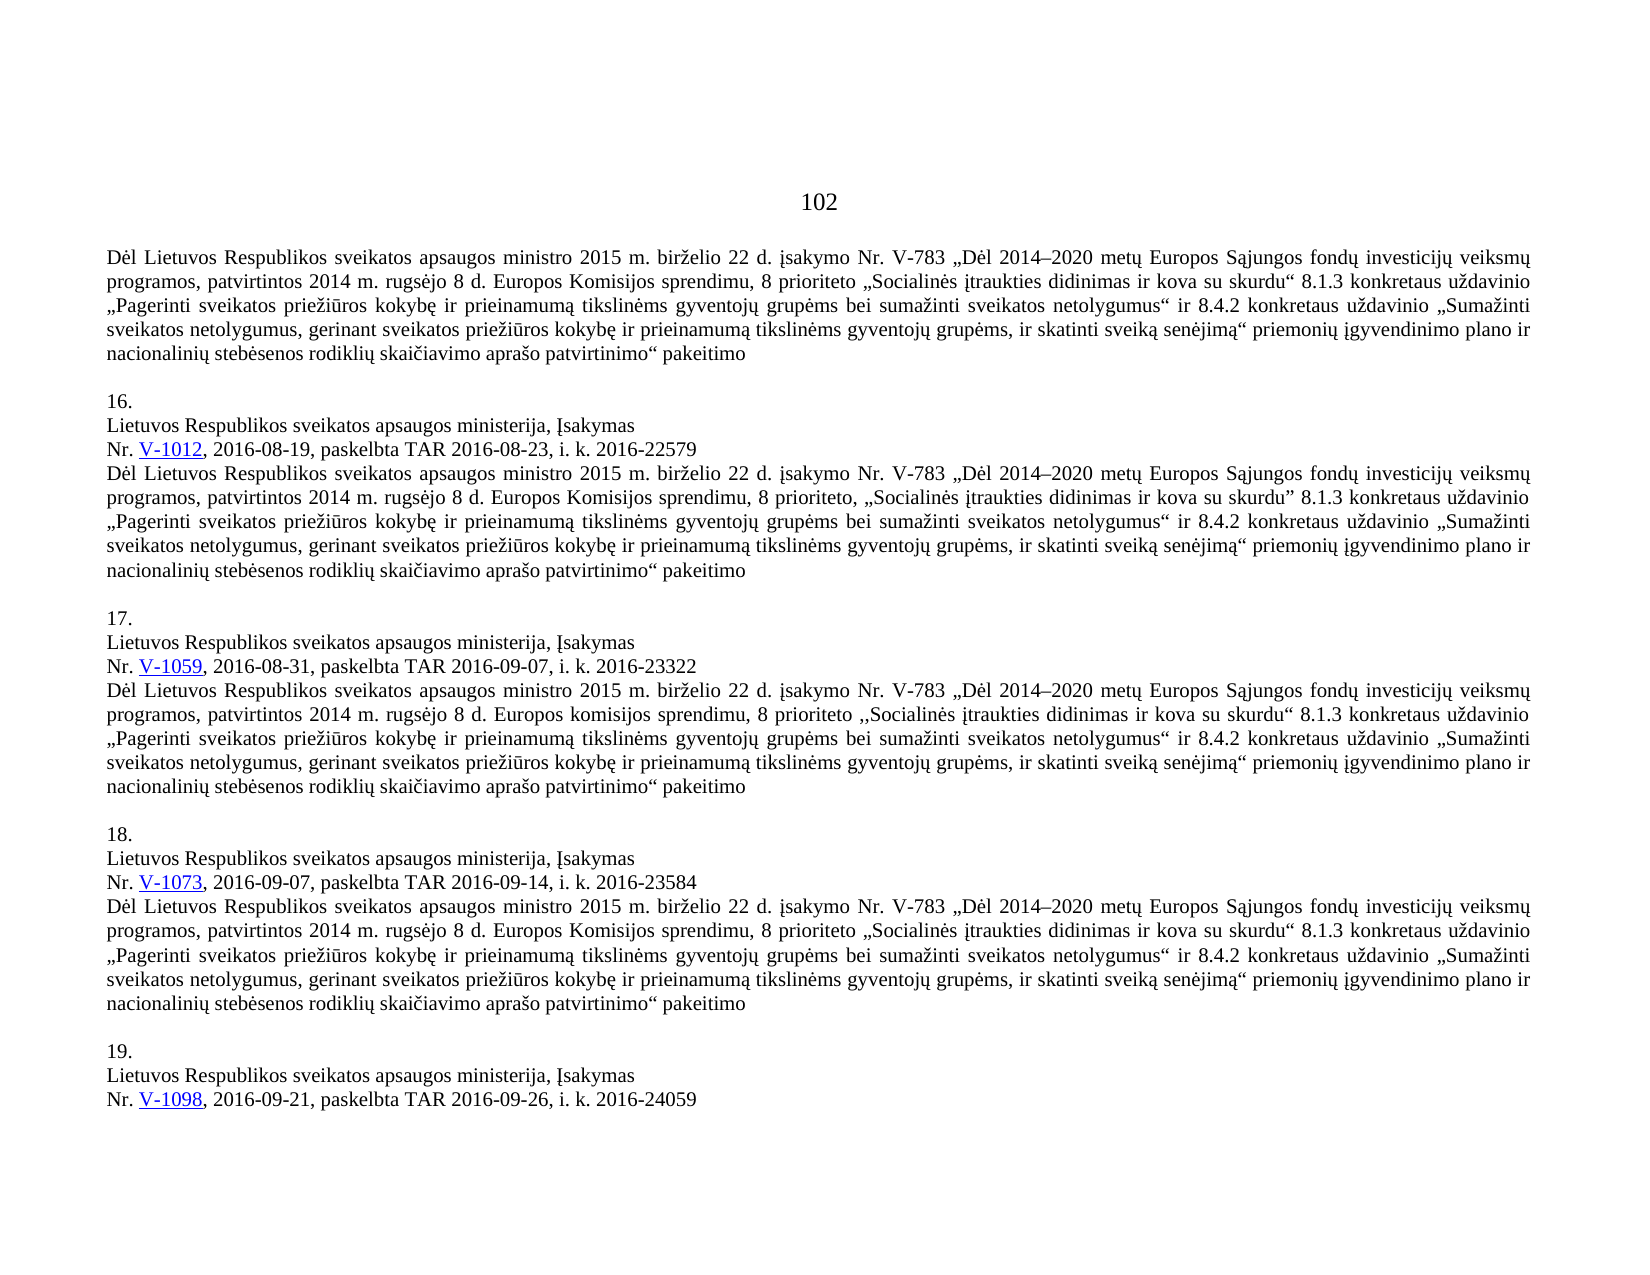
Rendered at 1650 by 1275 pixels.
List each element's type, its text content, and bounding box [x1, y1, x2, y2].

text Lietuvos Respublikos sveikatos apsaugos ministerija, Įsakymas [106, 630, 1532, 654]
text Nr. V-1059, 2016-08-31, paskelbta TAR 2016-09-07, i. k. 2016-23322 [106, 654, 1532, 678]
text Nr. V-1073, 2016-09-07, paskelbta TAR 2016-09-14, i. k. 2016-23584 [106, 870, 1532, 894]
text Nr. V-1098, 2016-09-21, paskelbta TAR 2016-09-26, i. k. 2016-24059 [106, 1087, 1532, 1111]
text 16. [106, 389, 1532, 413]
text Dėl Lietuvos Respublikos sveikatos apsaugos ministro 2015 m. birželio 22 d. įsakymo Nr. V-783 „Dėl 2014–2020 metų Europos Sąjungos fondų investicijų veiksmų programos, patvirtintos 2014 m. rugsėjo 8 d. Europos Komisijos sprendimu, 8 prioriteto „Socialinės įtraukties didinimas ir kova su skurdu“ 8.1.3 konkretaus uždavinio „Pagerinti sveikatos priežiūros kokybę ir prieinamumą tikslinėms gyventojų grupėms bei sumažinti sveikatos netolygumus“ ir 8.4.2 konkretaus uždavinio „Sumažinti sveikatos netolygumus, gerinant sveikatos priežiūros kokybę ir prieinamumą tikslinėms gyventojų grupėms, ir skatinti sveiką senėjimą“ priemonių įgyvendinimo plano ir nacionalinių stebėsenos rodiklių skaičiavimo aprašo patvirtinimo“ pakeitimo [106, 245, 1532, 365]
text Lietuvos Respublikos sveikatos apsaugos ministerija, Įsakymas [106, 846, 1532, 870]
text Nr. V-1012, 2016-08-19, paskelbta TAR 2016-08-23, i. k. 2016-22579 [106, 437, 1532, 461]
text Dėl Lietuvos Respublikos sveikatos apsaugos ministro 2015 m. birželio 22 d. įsakymo Nr. V-783 „Dėl 2014–2020 metų Europos Sąjungos fondų investicijų veiksmų programos, patvirtintos 2014 m. rugsėjo 8 d. Europos Komisijos sprendimu, 8 prioriteto „Socialinės įtraukties didinimas ir kova su skurdu“ 8.1.3 konkretaus uždavinio „Pagerinti sveikatos priežiūros kokybę ir prieinamumą tikslinėms gyventojų grupėms bei sumažinti sveikatos netolygumus“ ir 8.4.2 konkretaus uždavinio „Sumažinti sveikatos netolygumus, gerinant sveikatos priežiūros kokybę ir prieinamumą tikslinėms gyventojų grupėms, ir skatinti sveiką senėjimą“ priemonių įgyvendinimo plano ir nacionalinių stebėsenos rodiklių skaičiavimo aprašo patvirtinimo“ pakeitimo [106, 894, 1532, 1015]
text 19. [106, 1039, 1532, 1063]
text Lietuvos Respublikos sveikatos apsaugos ministerija, Įsakymas [106, 1063, 1532, 1087]
text Lietuvos Respublikos sveikatos apsaugos ministerija, Įsakymas [106, 413, 1532, 437]
text Dėl Lietuvos Respublikos sveikatos apsaugos ministro 2015 m. birželio 22 d. įsakymo Nr. V-783 „Dėl 2014–2020 metų Europos Sąjungos fondų investicijų veiksmų programos, patvirtintos 2014 m. rugsėjo 8 d. Europos komisijos sprendimu, 8 prioriteto ,,Socialinės įtraukties didinimas ir kova su skurdu“ 8.1.3 konkretaus uždavinio „Pagerinti sveikatos priežiūros kokybę ir prieinamumą tikslinėms gyventojų grupėms bei sumažinti sveikatos netolygumus“ ir 8.4.2 konkretaus uždavinio „Sumažinti sveikatos netolygumus, gerinant sveikatos priežiūros kokybę ir prieinamumą tikslinėms gyventojų grupėms, ir skatinti sveiką senėjimą“ priemonių įgyvendinimo plano ir nacionalinių stebėsenos rodiklių skaičiavimo aprašo patvirtinimo“ pakeitimo [106, 678, 1532, 798]
text 18. [106, 822, 1532, 846]
text 17. [106, 606, 1532, 630]
text Dėl Lietuvos Respublikos sveikatos apsaugos ministro 2015 m. birželio 22 d. įsakymo Nr. V-783 „Dėl 2014–2020 metų Europos Sąjungos fondų investicijų veiksmų programos, patvirtintos 2014 m. rugsėjo 8 d. Europos Komisijos sprendimu, 8 prioriteto, „Socialinės įtraukties didinimas ir kova su skurdu” 8.1.3 konkretaus uždavinio „Pagerinti sveikatos priežiūros kokybę ir prieinamumą tikslinėms gyventojų grupėms bei sumažinti sveikatos netolygumus“ ir 8.4.2 konkretaus uždavinio „Sumažinti sveikatos netolygumus, gerinant sveikatos priežiūros kokybę ir prieinamumą tikslinėms gyventojų grupėms, ir skatinti sveiką senėjimą“ priemonių įgyvendinimo plano ir nacionalinių stebėsenos rodiklių skaičiavimo aprašo patvirtinimo“ pakeitimo [106, 461, 1532, 582]
